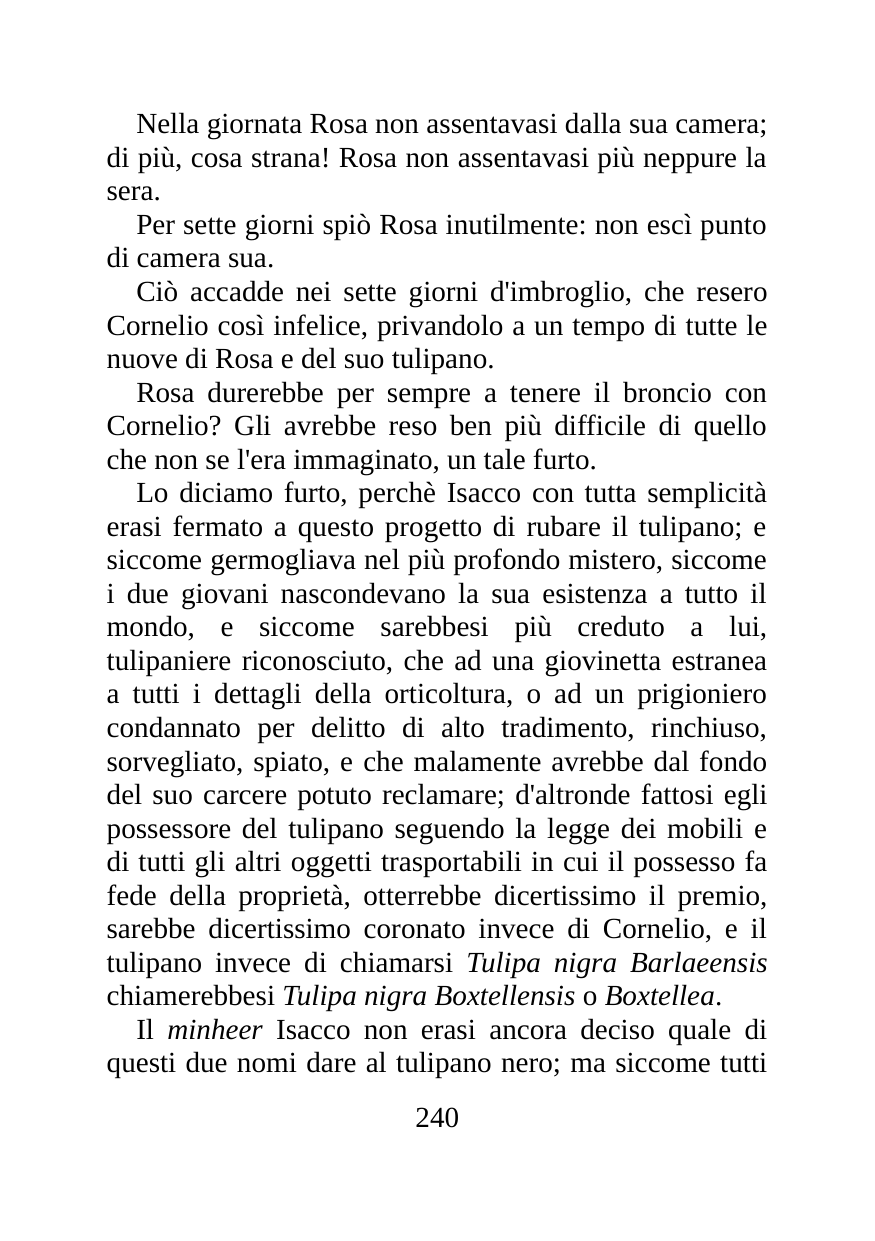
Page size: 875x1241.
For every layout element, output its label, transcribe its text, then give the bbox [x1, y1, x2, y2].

text Il minheer Isacco non erasi ancora deciso quale di questi due nomi dare al tulipano nero; ma siccome tutti [106, 1012, 768, 1079]
text Ciò accadde nei sette giorni d'imbroglio, che resero Cornelio così infelice, privandolo a un tempo di tutte le nuove di Rosa e del suo tulipano. [106, 274, 768, 375]
text Per sette giorni spiò Rosa inutilmente: non escì punto di camera sua. [106, 207, 768, 274]
text Lo diciamo furto, perchè Isacco con tutta semplicità erasi fermato a questo progetto di rubare il tulipano; e siccome germogliava nel più profondo mistero, siccome i due giovani nascondevano la sua esistenza a tutto il mondo, e siccome sarebbesi più creduto a lui, tulipaniere riconosciuto, che ad una giovinetta estranea a tutti i dettagli della orticoltura, o ad un prigioniero condannato per delitto di alto tradimento, rinchiuso, sorvegliato, spiato, e che malamente avrebbe dal fondo del suo carcere potuto reclamare; d'altronde fattosi egli possessore del tulipano seguendo la legge dei mobili e di tutti gli altri oggetti trasportabili in cui il possesso fa fede della proprietà, otterrebbe dicertissimo il premio, sarebbe dicertissimo coronato invece di Cornelio, e il tulipano invece di chiamarsi Tulipa nigra Barlaeensis chiamerebbesi Tulipa nigra Boxtellensis o Boxtellea. [106, 475, 768, 1012]
text Rosa durerebbe per sempre a tenere il broncio con Cornelio? Gli avrebbe reso ben più difficile di quello che non se l'era immaginato, un tale furto. [106, 375, 768, 475]
text Nella giornata Rosa non assentavasi dalla sua camera; di più, cosa strana! Rosa non assentavasi più neppure la sera. [106, 106, 768, 207]
